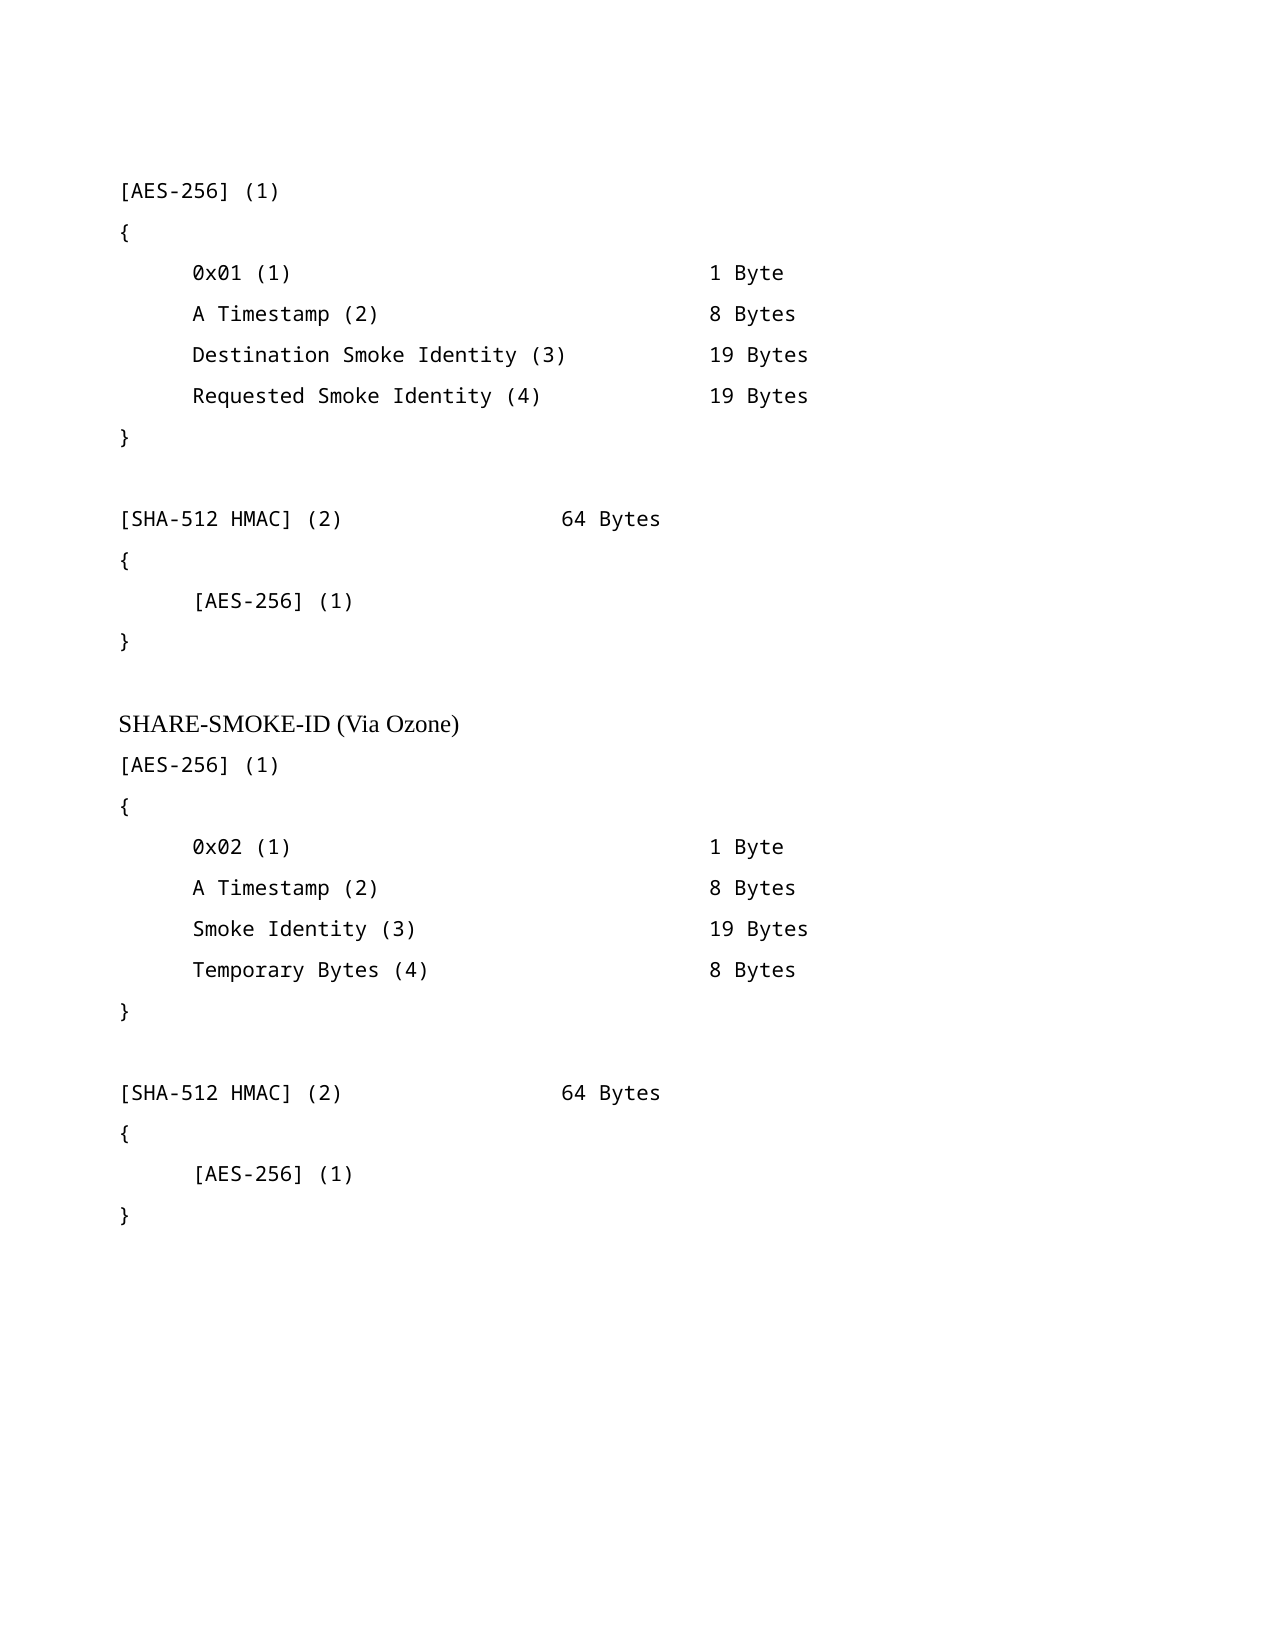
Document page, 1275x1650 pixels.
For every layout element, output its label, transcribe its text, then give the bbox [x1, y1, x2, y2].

text [AES-256] (1) [118, 586, 1157, 614]
text [SHA-512 HMAC] (2) 64 Bytes [118, 1078, 1157, 1106]
text { [118, 217, 1157, 246]
text { [118, 545, 1157, 573]
text { [118, 1118, 1157, 1147]
text 0x02 (1) 1 Byte [118, 832, 1157, 860]
text } [118, 1200, 1157, 1229]
text Destination Smoke Identity (3) 19 Bytes [118, 340, 1157, 368]
text { [118, 791, 1157, 819]
text [SHA-512 HMAC] (2) 64 Bytes [118, 504, 1157, 532]
text Temporary Bytes (4) 8 Bytes [118, 955, 1157, 983]
text A Timestamp (2) 8 Bytes [118, 873, 1157, 901]
text } [118, 627, 1157, 655]
text Requested Smoke Identity (4) 19 Bytes [118, 381, 1157, 409]
text } [118, 996, 1157, 1024]
text [AES-256] (1) [118, 750, 1157, 778]
text Smoke Identity (3) 19 Bytes [118, 914, 1157, 942]
text SHARE-SMOKE-ID (Via Ozone) [118, 709, 1157, 738]
text 0x01 (1) 1 Byte [118, 258, 1157, 287]
text A Timestamp (2) 8 Bytes [118, 299, 1157, 328]
text [AES-256] (1) [118, 176, 1157, 205]
text [AES-256] (1) [118, 1159, 1157, 1188]
text } [118, 422, 1157, 450]
